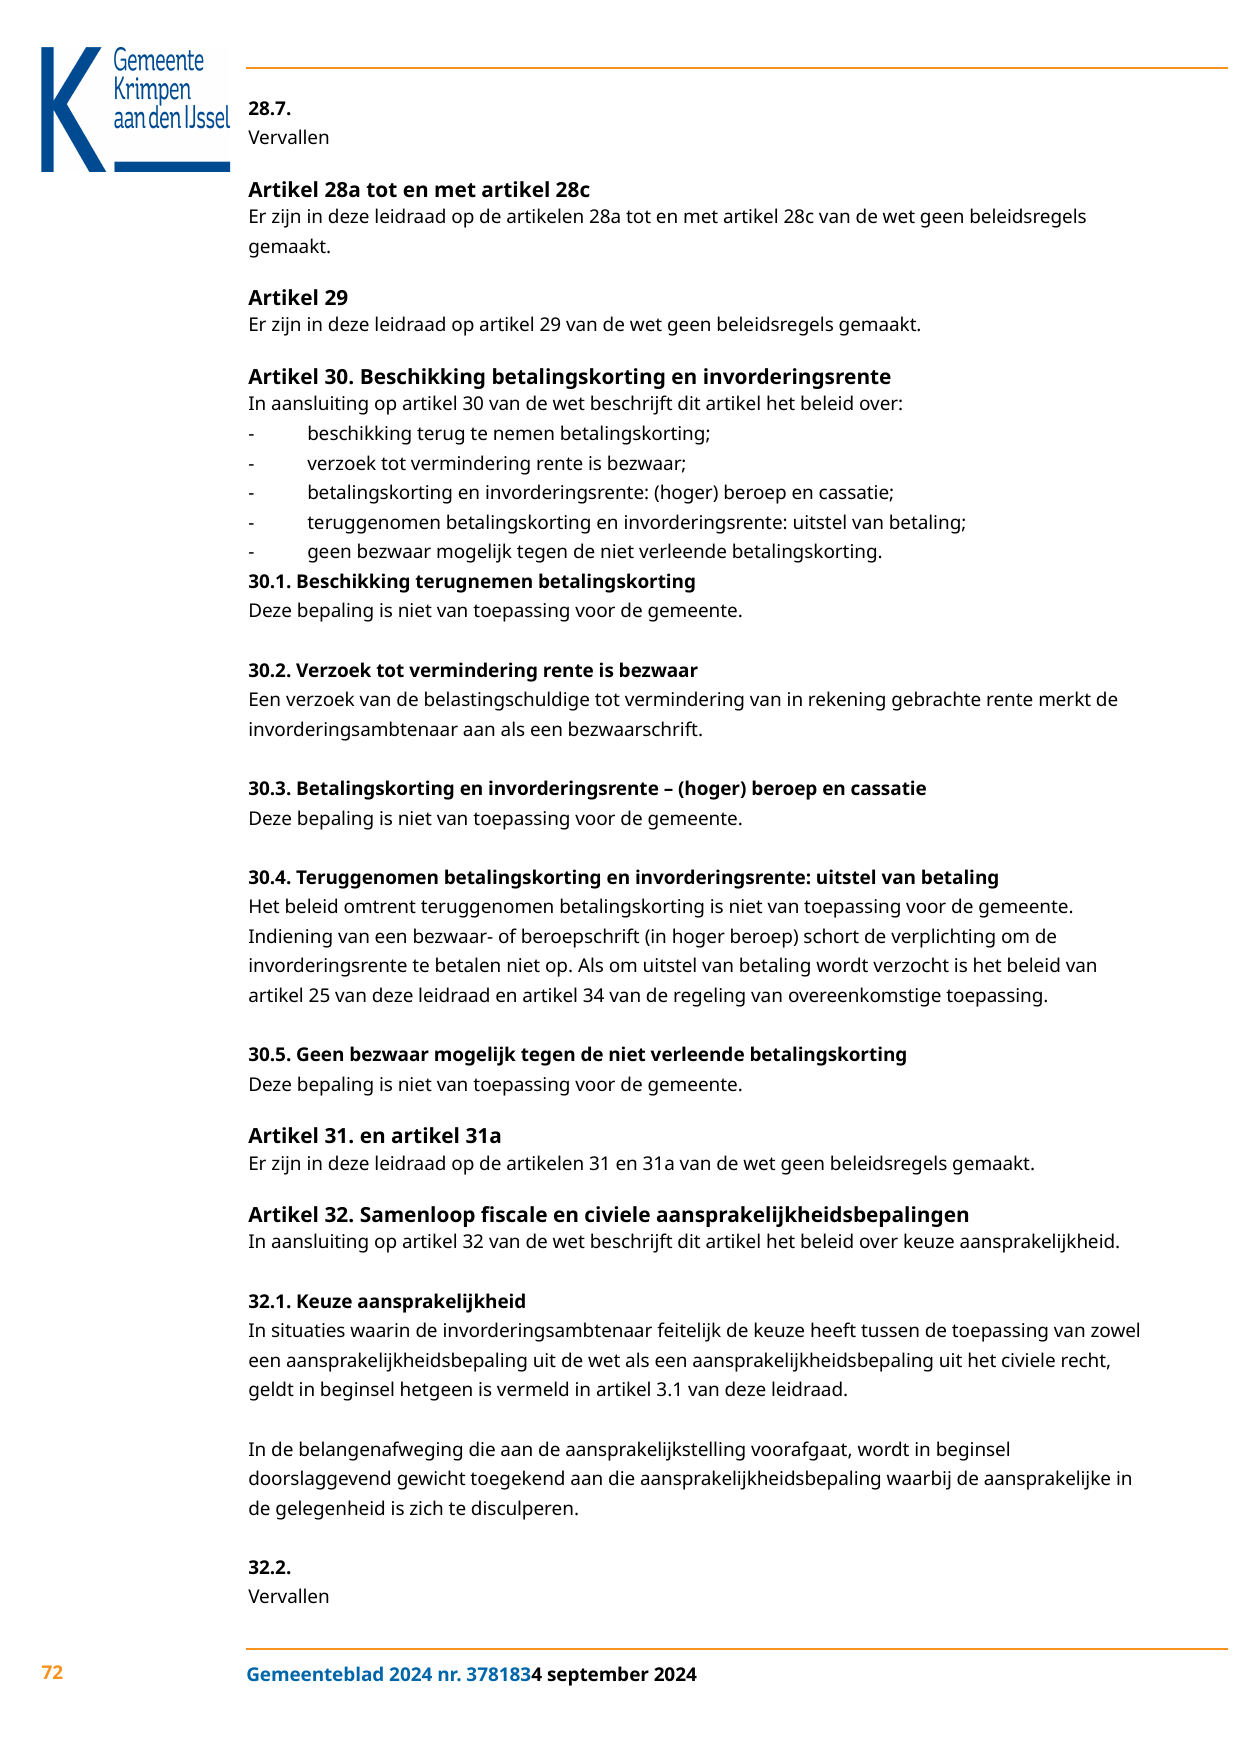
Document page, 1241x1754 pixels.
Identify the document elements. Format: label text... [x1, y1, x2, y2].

text 32.1. Keuze aansprakelijkheid [248, 1288, 1152, 1313]
picture [41, 47, 231, 172]
text 30.3. Betalingskorting en invorderingsrente – (hoger) beroep en cassatie [248, 775, 1152, 801]
text Vervallen [248, 124, 1152, 150]
text Het beleid omtrent teruggenomen betalingskorting is niet van toepassing voor de gemeente. [248, 893, 1152, 919]
text In de belangenafweging die aan de aansprakelijkstelling voorafgaat, wordt in beginsel doorslaggevend gewicht toegekend aan die aansprakelijkheidsbepaling waarbij de aansprakelijke in de gelegenheid is zich te disculperen. [248, 1436, 1152, 1521]
text Een verzoek van de belastingschuldige tot vermindering van in rekening gebrachte rente merkt de invorderingsambtenaar aan als een bezwaarschrift. [248, 686, 1152, 742]
text Er zijn in deze leidraad op de artikelen 31 en 31a van de wet geen beleidsregels gemaakt. [248, 1150, 1152, 1176]
text In aansluiting op artikel 32 van de wet beschrijft dit artikel het beleid over keuze aansprakelijkheid. [248, 1229, 1152, 1254]
text Artikel 32. Samenloop fiscale en civiele aansprakelijkheidsbepalingen [248, 1200, 1152, 1229]
text Artikel 30. Beschikking betalingskorting en invorderingsrente [248, 362, 1152, 391]
text Er zijn in deze leidraad op de artikelen 28a tot en met artikel 28c van de wet geen beleidsregels gemaakt. [248, 203, 1152, 258]
text Indiening van een bezwaar- of beroepschrift (in hoger beroep) schort de verplichting om de invorderingsrente te betalen niet op. Als om uitstel van betaling wordt verzocht is het beleid van artikel 25 van deze leidraad en artikel 34 van de regeling van overeenkomstige toepassing. [248, 923, 1152, 1008]
text In aansluiting op artikel 30 van de wet beschrijft dit artikel het beleid over: [248, 391, 1152, 416]
text Artikel 28a tot en met artikel 28c [248, 175, 1152, 203]
text 30.2. Verzoek tot vermindering rente is bezwaar [248, 657, 1152, 682]
text Artikel 31. en artikel 31a [248, 1121, 1152, 1150]
list teruggenomen betalingskorting en invorderingsrente: uitstel van betaling; [248, 509, 1152, 534]
text 32.2. [248, 1554, 1152, 1580]
text Vervallen [248, 1584, 1152, 1609]
text 30.5. Geen bezwaar mogelijk tegen de niet verleende betalingskorting [248, 1041, 1152, 1067]
text Deze bepaling is niet van toepassing voor de gemeente. [248, 1071, 1152, 1097]
text 28.7. [248, 95, 1152, 121]
text 30.4. Teruggenomen betalingskorting en invorderingsrente: uitstel van betaling [248, 864, 1152, 889]
list betalingskorting en invorderingsrente: (hoger) beroep en cassatie; [248, 479, 1152, 505]
text Deze bepaling is niet van toepassing voor de gemeente. [248, 805, 1152, 830]
list verzoek tot vermindering rente is bezwaar; [248, 450, 1152, 475]
text Deze bepaling is niet van toepassing voor de gemeente. [248, 598, 1152, 623]
list geen bezwaar mogelijk tegen de niet verleende betalingskorting. [248, 538, 1152, 564]
text Artikel 29 [248, 283, 1152, 312]
text In situaties waarin de invorderingsambtenaar feitelijk de keuze heeft tussen de toepassing van zowel een aansprakelijkheidsbepaling uit de wet als een aansprakelijkheidsbepaling uit het civiele recht, geldt in beginsel hetgeen is vermeld in artikel 3.1 van deze leidraad. [248, 1317, 1152, 1402]
list beschikking terug te nemen betalingskorting; [248, 420, 1152, 446]
text Er zijn in deze leidraad op artikel 29 van de wet geen beleidsregels gemaakt. [248, 312, 1152, 337]
text 30.1. Beschikking terugnemen betalingskorting [248, 568, 1152, 594]
